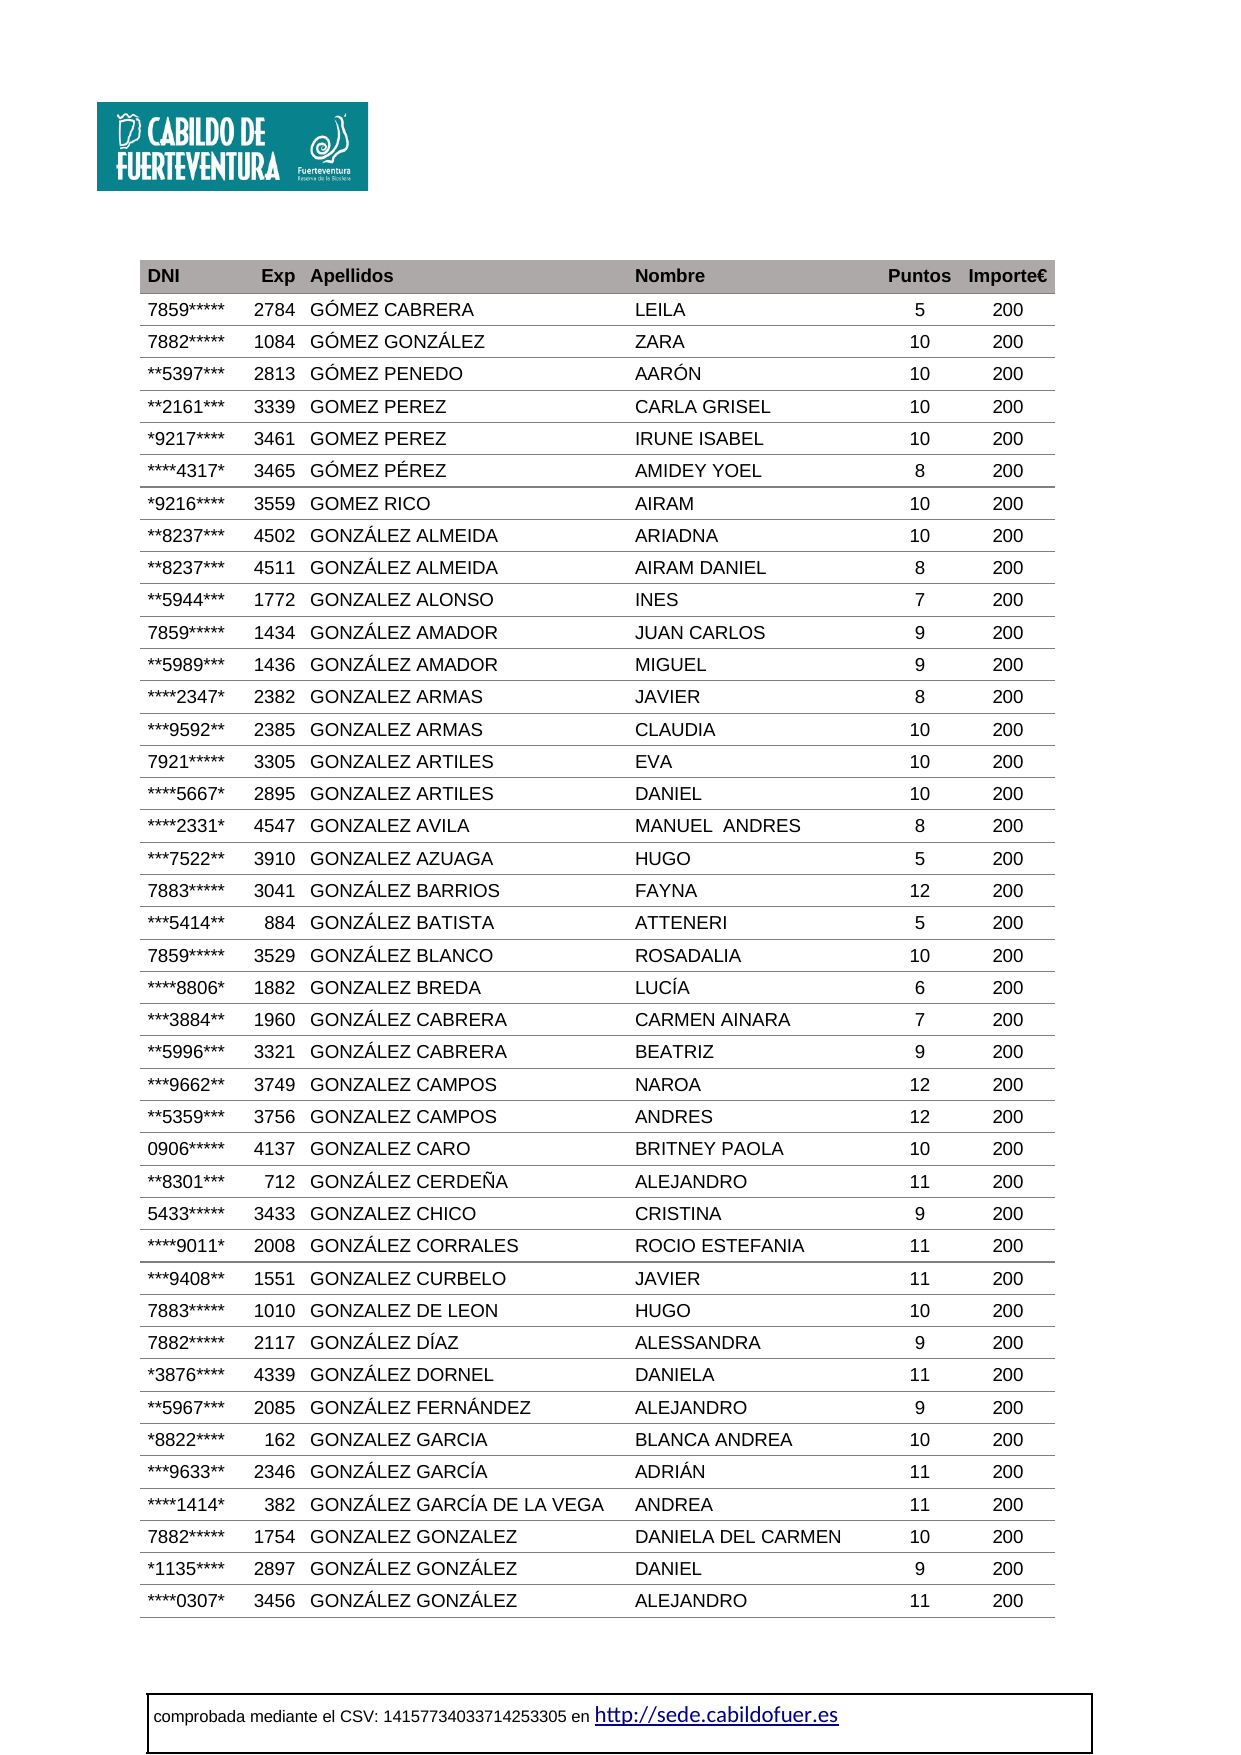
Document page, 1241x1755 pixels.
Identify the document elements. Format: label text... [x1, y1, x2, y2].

table_cell GONZALEZ ALONSO [303, 584, 620, 616]
table_cell 2897 [240, 1553, 303, 1584]
table_cell 200 [960, 1230, 1055, 1261]
table_cell GONZÁLEZ BATISTA [303, 907, 620, 938]
table_cell GONZALEZ CURBELO [303, 1263, 620, 1294]
table_cell **8237*** [140, 552, 240, 583]
table_cell **5397*** [140, 358, 240, 389]
table_cell 200 [960, 358, 1055, 389]
table_cell **5967*** [140, 1392, 240, 1423]
table_cell 9 [866, 1036, 960, 1068]
table_cell 200 [960, 1585, 1055, 1617]
table_cell 2117 [240, 1327, 303, 1358]
table_cell GONZÁLEZ GARCÍA [303, 1456, 620, 1487]
table_cell 10 [866, 488, 960, 519]
table_cell 200 [960, 843, 1055, 874]
table_cell 3910 [240, 843, 303, 874]
table_cell 9 [866, 1198, 960, 1229]
table_cell 200 [960, 1069, 1055, 1100]
table_cell **2161*** [140, 391, 240, 422]
table_cell JUAN CARLOS [620, 617, 866, 648]
table_cell 10 [866, 391, 960, 422]
table_cell 7882***** [140, 1521, 240, 1552]
table_cell HUGO [620, 843, 866, 874]
table_cell GONZALEZ GONZALEZ [303, 1521, 620, 1552]
table_cell 7883***** [140, 1295, 240, 1326]
table_cell ALESSANDRA [620, 1327, 866, 1358]
table_cell IRUNE ISABEL [620, 423, 866, 454]
table_cell ZARA [620, 326, 866, 357]
table_cell 4137 [240, 1133, 303, 1164]
table_cell 10 [866, 746, 960, 777]
table_cell 11 [866, 1230, 960, 1261]
table_cell GONZALEZ GARCIA [303, 1424, 620, 1455]
table_cell GONZÁLEZ AMADOR [303, 649, 620, 680]
table_cell ****5667* [140, 778, 240, 809]
table_cell CARMEN AINARA [620, 1004, 866, 1035]
table_cell ATTENERI [620, 907, 866, 938]
table_cell 11 [866, 1585, 960, 1617]
table_cell 1436 [240, 649, 303, 680]
table_cell 2085 [240, 1392, 303, 1423]
table_cell ROCIO ESTEFANIA [620, 1230, 866, 1261]
table_cell 200 [960, 972, 1055, 1003]
table_cell 5433***** [140, 1198, 240, 1229]
table_cell ROSADALIA [620, 940, 866, 971]
table_cell 7883***** [140, 875, 240, 906]
table_cell 200 [960, 1424, 1055, 1455]
table_header Importe€ [960, 260, 1055, 293]
table_cell 162 [240, 1424, 303, 1455]
table_cell 9 [866, 1392, 960, 1423]
table_cell 200 [960, 520, 1055, 551]
table_cell INES [620, 584, 866, 616]
table_cell 8 [866, 552, 960, 583]
table_cell *1135**** [140, 1553, 240, 1584]
table_cell 10 [866, 1424, 960, 1455]
table_cell ANDRES [620, 1101, 866, 1132]
table_cell 200 [960, 746, 1055, 777]
table_cell GONZÁLEZ GONZÁLEZ [303, 1553, 620, 1584]
table_cell 4547 [240, 810, 303, 842]
table_cell 3456 [240, 1585, 303, 1617]
table_cell 200 [960, 778, 1055, 809]
table_cell GONZALEZ AZUAGA [303, 843, 620, 874]
table_cell 7859***** [140, 617, 240, 648]
table_header Apellidos [303, 260, 620, 293]
table_cell 200 [960, 1489, 1055, 1520]
table_header Nombre [620, 260, 866, 293]
table_cell *9216**** [140, 488, 240, 519]
table_cell 7882***** [140, 326, 240, 357]
table_cell GOMEZ PEREZ [303, 423, 620, 454]
table_cell GONZÁLEZ BLANCO [303, 940, 620, 971]
table_cell LUCÍA [620, 972, 866, 1003]
table_cell 1754 [240, 1521, 303, 1552]
table_cell 10 [866, 423, 960, 454]
table_cell 1960 [240, 1004, 303, 1035]
table_cell 200 [960, 875, 1055, 906]
table_cell 3305 [240, 746, 303, 777]
table_cell GONZÁLEZ CABRERA [303, 1036, 620, 1068]
table_cell 200 [960, 681, 1055, 712]
table_cell 1772 [240, 584, 303, 616]
table_cell 0906***** [140, 1133, 240, 1164]
table_cell 200 [960, 1133, 1055, 1164]
table_cell GONZÁLEZ ALMEIDA [303, 520, 620, 551]
table_cell ALEJANDRO [620, 1585, 866, 1617]
table_cell 200 [960, 488, 1055, 519]
table_cell 382 [240, 1489, 303, 1520]
table_cell 9 [866, 617, 960, 648]
table_cell GONZÁLEZ DÍAZ [303, 1327, 620, 1358]
table_cell GONZALEZ CARO [303, 1133, 620, 1164]
table_cell ****0307* [140, 1585, 240, 1617]
table_cell 200 [960, 326, 1055, 357]
table_cell 5 [866, 294, 960, 325]
table_cell 1084 [240, 326, 303, 357]
table_cell GOMEZ PEREZ [303, 391, 620, 422]
table_cell **8301*** [140, 1166, 240, 1197]
table_cell GÓMEZ PENEDO [303, 358, 620, 389]
table_cell ANDREA [620, 1489, 866, 1520]
table_header Puntos [866, 260, 960, 293]
table_cell 1010 [240, 1295, 303, 1326]
table_cell GONZALEZ ARTILES [303, 746, 620, 777]
table_cell 10 [866, 940, 960, 971]
table_cell 7882***** [140, 1327, 240, 1358]
table_cell 200 [960, 810, 1055, 842]
table_cell 4339 [240, 1359, 303, 1391]
table_cell **5996*** [140, 1036, 240, 1068]
table_cell 200 [960, 455, 1055, 486]
table_cell 200 [960, 1295, 1055, 1326]
table_cell GONZÁLEZ GONZÁLEZ [303, 1585, 620, 1617]
table_cell GONZALEZ ARTILES [303, 778, 620, 809]
table_cell 200 [960, 649, 1055, 680]
table_cell HUGO [620, 1295, 866, 1326]
table_cell GONZALEZ ARMAS [303, 714, 620, 745]
table_cell AIRAM [620, 488, 866, 519]
table_cell GONZÁLEZ BARRIOS [303, 875, 620, 906]
table_cell MANUEL ANDRES [620, 810, 866, 842]
table_cell 10 [866, 1521, 960, 1552]
table_cell 10 [866, 714, 960, 745]
table_cell 5 [866, 843, 960, 874]
table_cell 11 [866, 1263, 960, 1294]
table_header DNI [140, 260, 240, 293]
table_cell NAROA [620, 1069, 866, 1100]
table_cell 8 [866, 810, 960, 842]
table_cell JAVIER [620, 681, 866, 712]
table_cell 3339 [240, 391, 303, 422]
table_cell ALEJANDRO [620, 1166, 866, 1197]
table_cell 2813 [240, 358, 303, 389]
table_cell AMIDEY YOEL [620, 455, 866, 486]
table_cell 200 [960, 552, 1055, 583]
table_cell 1551 [240, 1263, 303, 1294]
table_cell BRITNEY PAOLA [620, 1133, 866, 1164]
table_cell 2382 [240, 681, 303, 712]
table_cell 1882 [240, 972, 303, 1003]
table_cell ****9011* [140, 1230, 240, 1261]
table_cell 200 [960, 907, 1055, 938]
table_cell 11 [866, 1489, 960, 1520]
table_cell 7859***** [140, 294, 240, 325]
table_cell 12 [866, 875, 960, 906]
table_cell 200 [960, 1198, 1055, 1229]
table_cell 11 [866, 1456, 960, 1487]
table_cell 200 [960, 1166, 1055, 1197]
table_cell 2008 [240, 1230, 303, 1261]
table_cell 3041 [240, 875, 303, 906]
table_cell 10 [866, 326, 960, 357]
table_cell 884 [240, 907, 303, 938]
table_cell GONZÁLEZ CABRERA [303, 1004, 620, 1035]
table_cell ****2347* [140, 681, 240, 712]
table_cell 7921***** [140, 746, 240, 777]
table_cell MIGUEL [620, 649, 866, 680]
table_cell 200 [960, 1553, 1055, 1584]
table_cell BEATRIZ [620, 1036, 866, 1068]
table_cell 200 [960, 1101, 1055, 1132]
table_cell CRISTINA [620, 1198, 866, 1229]
table_cell 200 [960, 391, 1055, 422]
table_cell GONZALEZ DE LEON [303, 1295, 620, 1326]
table_cell 2895 [240, 778, 303, 809]
table_cell 200 [960, 1036, 1055, 1068]
table_cell DANIEL [620, 778, 866, 809]
table_cell ****8806* [140, 972, 240, 1003]
table_cell GONZÁLEZ CORRALES [303, 1230, 620, 1261]
table_cell 3529 [240, 940, 303, 971]
table_cell 8 [866, 681, 960, 712]
table_cell 10 [866, 778, 960, 809]
table_cell 7 [866, 584, 960, 616]
table_cell 200 [960, 584, 1055, 616]
table_cell 12 [866, 1101, 960, 1132]
table_cell CARLA GRISEL [620, 391, 866, 422]
table_cell 4511 [240, 552, 303, 583]
table_cell GONZÁLEZ CERDEÑA [303, 1166, 620, 1197]
table_cell 200 [960, 1392, 1055, 1423]
table_cell 12 [866, 1069, 960, 1100]
table_cell *3876**** [140, 1359, 240, 1391]
table_cell 3465 [240, 455, 303, 486]
table_cell ARIADNA [620, 520, 866, 551]
table_cell GONZALEZ CHICO [303, 1198, 620, 1229]
table_cell 2784 [240, 294, 303, 325]
table_cell ***9408** [140, 1263, 240, 1294]
table_cell 200 [960, 714, 1055, 745]
table_cell **5989*** [140, 649, 240, 680]
table_cell 1434 [240, 617, 303, 648]
table_cell ****4317* [140, 455, 240, 486]
table_cell LEILA [620, 294, 866, 325]
table_cell GÓMEZ GONZÁLEZ [303, 326, 620, 357]
table_cell 200 [960, 1456, 1055, 1487]
table_cell ***9662** [140, 1069, 240, 1100]
table_cell CLAUDIA [620, 714, 866, 745]
table_cell 5 [866, 907, 960, 938]
table_cell 10 [866, 1133, 960, 1164]
table_cell ALEJANDRO [620, 1392, 866, 1423]
table_cell 712 [240, 1166, 303, 1197]
table_cell DANIEL [620, 1553, 866, 1584]
table_cell GONZALEZ CAMPOS [303, 1101, 620, 1132]
table_cell 7859***** [140, 940, 240, 971]
table_cell AARÓN [620, 358, 866, 389]
table_cell GÓMEZ CABRERA [303, 294, 620, 325]
table_cell 200 [960, 1263, 1055, 1294]
table_cell **5359*** [140, 1101, 240, 1132]
table_cell GONZÁLEZ GARCÍA DE LA VEGA [303, 1489, 620, 1520]
table_cell *8822**** [140, 1424, 240, 1455]
table_cell 10 [866, 520, 960, 551]
table_cell 2346 [240, 1456, 303, 1487]
table_cell GONZÁLEZ ALMEIDA [303, 552, 620, 583]
table_cell ***9592** [140, 714, 240, 745]
table_cell AIRAM DANIEL [620, 552, 866, 583]
table_cell 3433 [240, 1198, 303, 1229]
table_cell *9217**** [140, 423, 240, 454]
table_cell 3756 [240, 1101, 303, 1132]
table_cell 7 [866, 1004, 960, 1035]
table_cell 200 [960, 1521, 1055, 1552]
table_cell GONZALEZ CAMPOS [303, 1069, 620, 1100]
table_cell 3461 [240, 423, 303, 454]
table_cell ADRIÁN [620, 1456, 866, 1487]
table_cell 200 [960, 1004, 1055, 1035]
table_cell DANIELA [620, 1359, 866, 1391]
table_cell GONZÁLEZ DORNEL [303, 1359, 620, 1391]
table_cell DANIELA DEL CARMEN [620, 1521, 866, 1552]
table_cell 8 [866, 455, 960, 486]
table_cell ****2331* [140, 810, 240, 842]
table_cell ****1414* [140, 1489, 240, 1520]
table_cell GONZALEZ ARMAS [303, 681, 620, 712]
table_cell ***7522** [140, 843, 240, 874]
table_cell GOMEZ RICO [303, 488, 620, 519]
table_cell EVA [620, 746, 866, 777]
table_cell GONZALEZ AVILA [303, 810, 620, 842]
table_cell 9 [866, 1327, 960, 1358]
table_cell ***3884** [140, 1004, 240, 1035]
table_cell 9 [866, 649, 960, 680]
table_cell 11 [866, 1359, 960, 1391]
table_cell 200 [960, 294, 1055, 325]
table_cell FAYNA [620, 875, 866, 906]
table_cell 9 [866, 1553, 960, 1584]
table_cell 3559 [240, 488, 303, 519]
table_cell GONZALEZ BREDA [303, 972, 620, 1003]
table_cell JAVIER [620, 1263, 866, 1294]
table_cell 3749 [240, 1069, 303, 1100]
table_cell 3321 [240, 1036, 303, 1068]
table_cell ***5414** [140, 907, 240, 938]
table_cell GONZÁLEZ FERNÁNDEZ [303, 1392, 620, 1423]
table_cell **5944*** [140, 584, 240, 616]
table_cell 10 [866, 358, 960, 389]
table_cell 200 [960, 423, 1055, 454]
table_cell **8237*** [140, 520, 240, 551]
table_cell GONZÁLEZ AMADOR [303, 617, 620, 648]
table_cell 11 [866, 1166, 960, 1197]
table_cell 200 [960, 1359, 1055, 1391]
table_cell 2385 [240, 714, 303, 745]
table_cell 10 [866, 1295, 960, 1326]
table_cell 200 [960, 940, 1055, 971]
table_cell 6 [866, 972, 960, 1003]
table_cell 200 [960, 617, 1055, 648]
table_cell BLANCA ANDREA [620, 1424, 866, 1455]
table_cell ***9633** [140, 1456, 240, 1487]
table_header Exp [240, 260, 303, 293]
table_cell 200 [960, 1327, 1055, 1358]
table_cell GÓMEZ PÉREZ [303, 455, 620, 486]
table_cell 4502 [240, 520, 303, 551]
